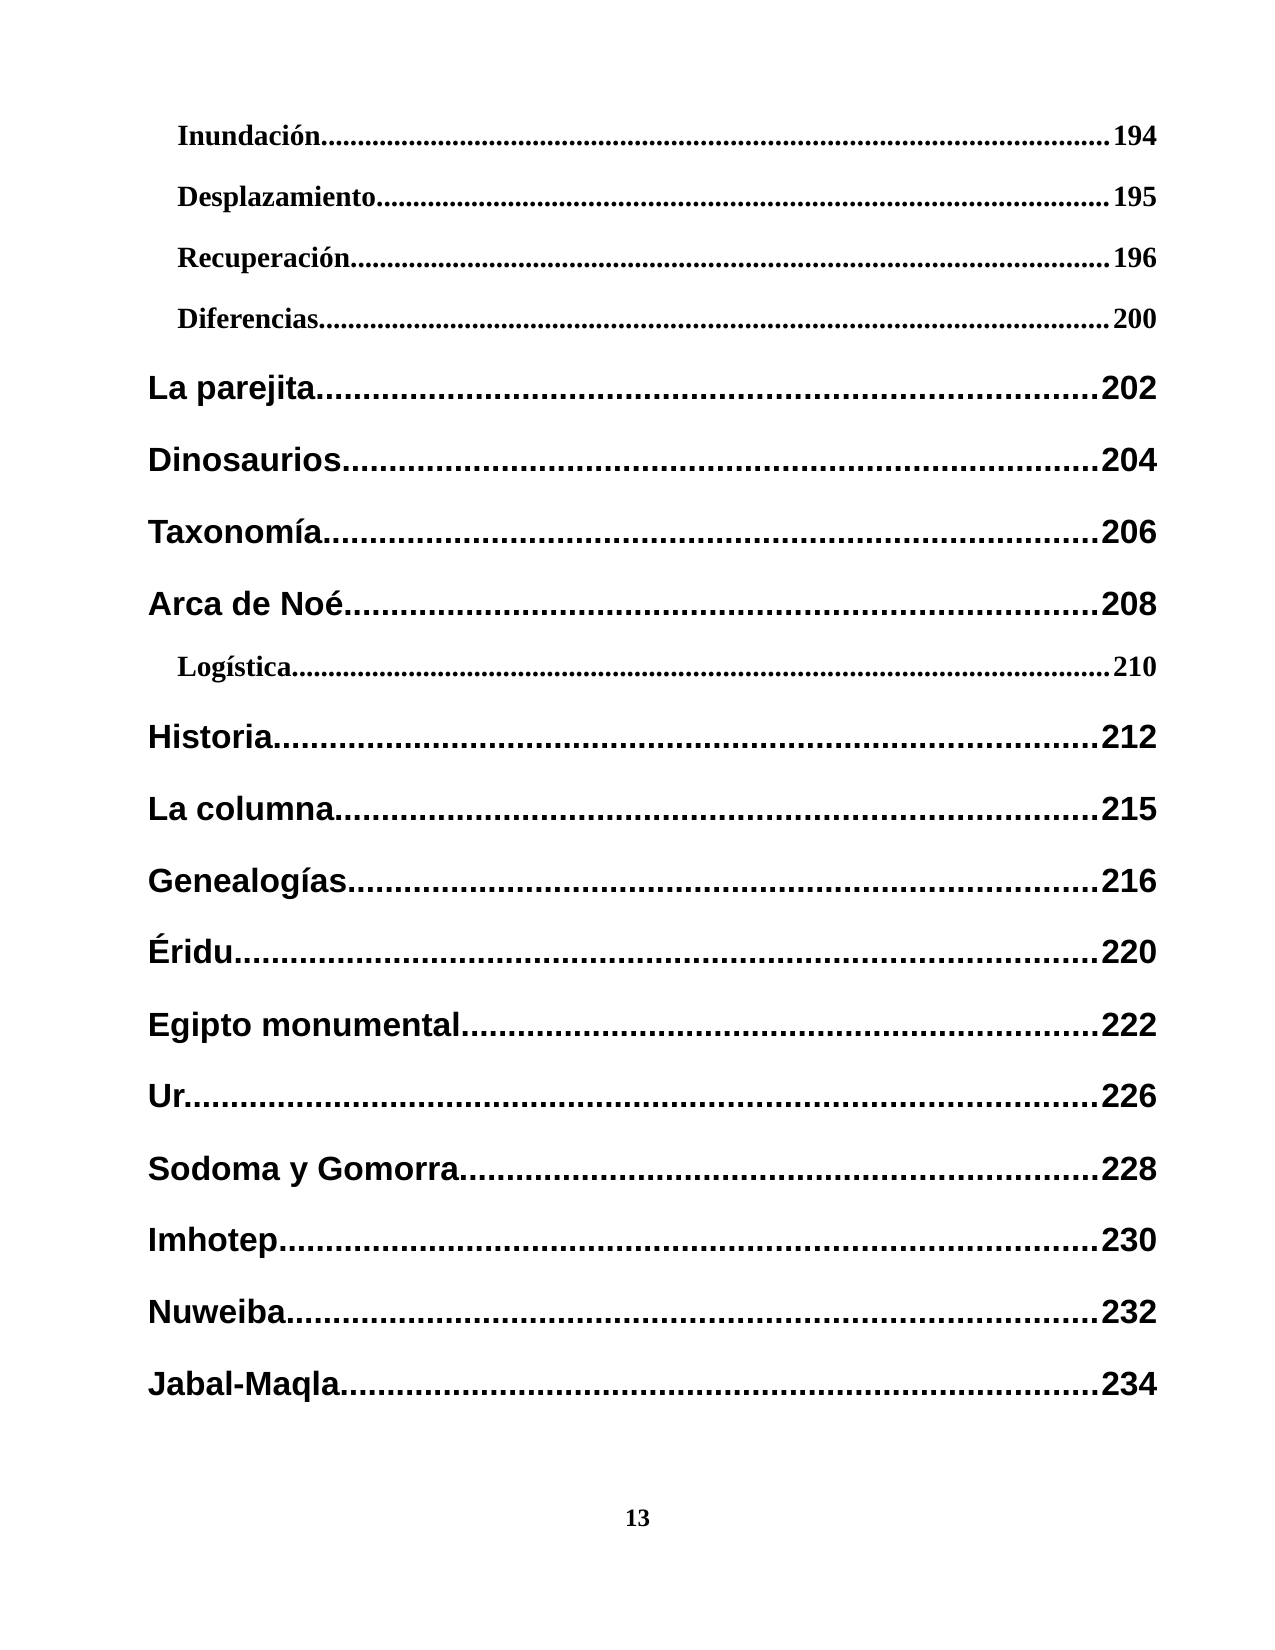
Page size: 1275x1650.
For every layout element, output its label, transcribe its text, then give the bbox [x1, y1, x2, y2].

text Arca de Noé. 208 [148, 584, 1157, 622]
text Historia. 212 [148, 716, 1157, 755]
text Recuperación. 196 [177, 240, 1157, 273]
text Egipto monumental. 222 [148, 1004, 1157, 1043]
text Taxonomía. 206 [148, 512, 1157, 550]
text Dinosaurios. 204 [148, 440, 1157, 478]
text Éridu. 220 [148, 932, 1157, 971]
text Sodoma y Gomorra. 228 [148, 1148, 1157, 1187]
text Nuweiba. 232 [148, 1292, 1157, 1331]
text Ur. 226 [148, 1076, 1157, 1115]
text Genealogías. 216 [148, 860, 1157, 899]
text Jabal-Maqla. 234 [148, 1364, 1157, 1403]
text Desplazamiento. 195 [177, 179, 1157, 213]
text Logística. 210 [177, 649, 1157, 683]
text La columna. 215 [148, 788, 1157, 827]
text La parejita. 202 [148, 368, 1157, 406]
text Inundación. 194 [177, 118, 1157, 152]
text Imhotep. 230 [148, 1220, 1157, 1259]
text Diferencias. 200 [177, 301, 1157, 334]
